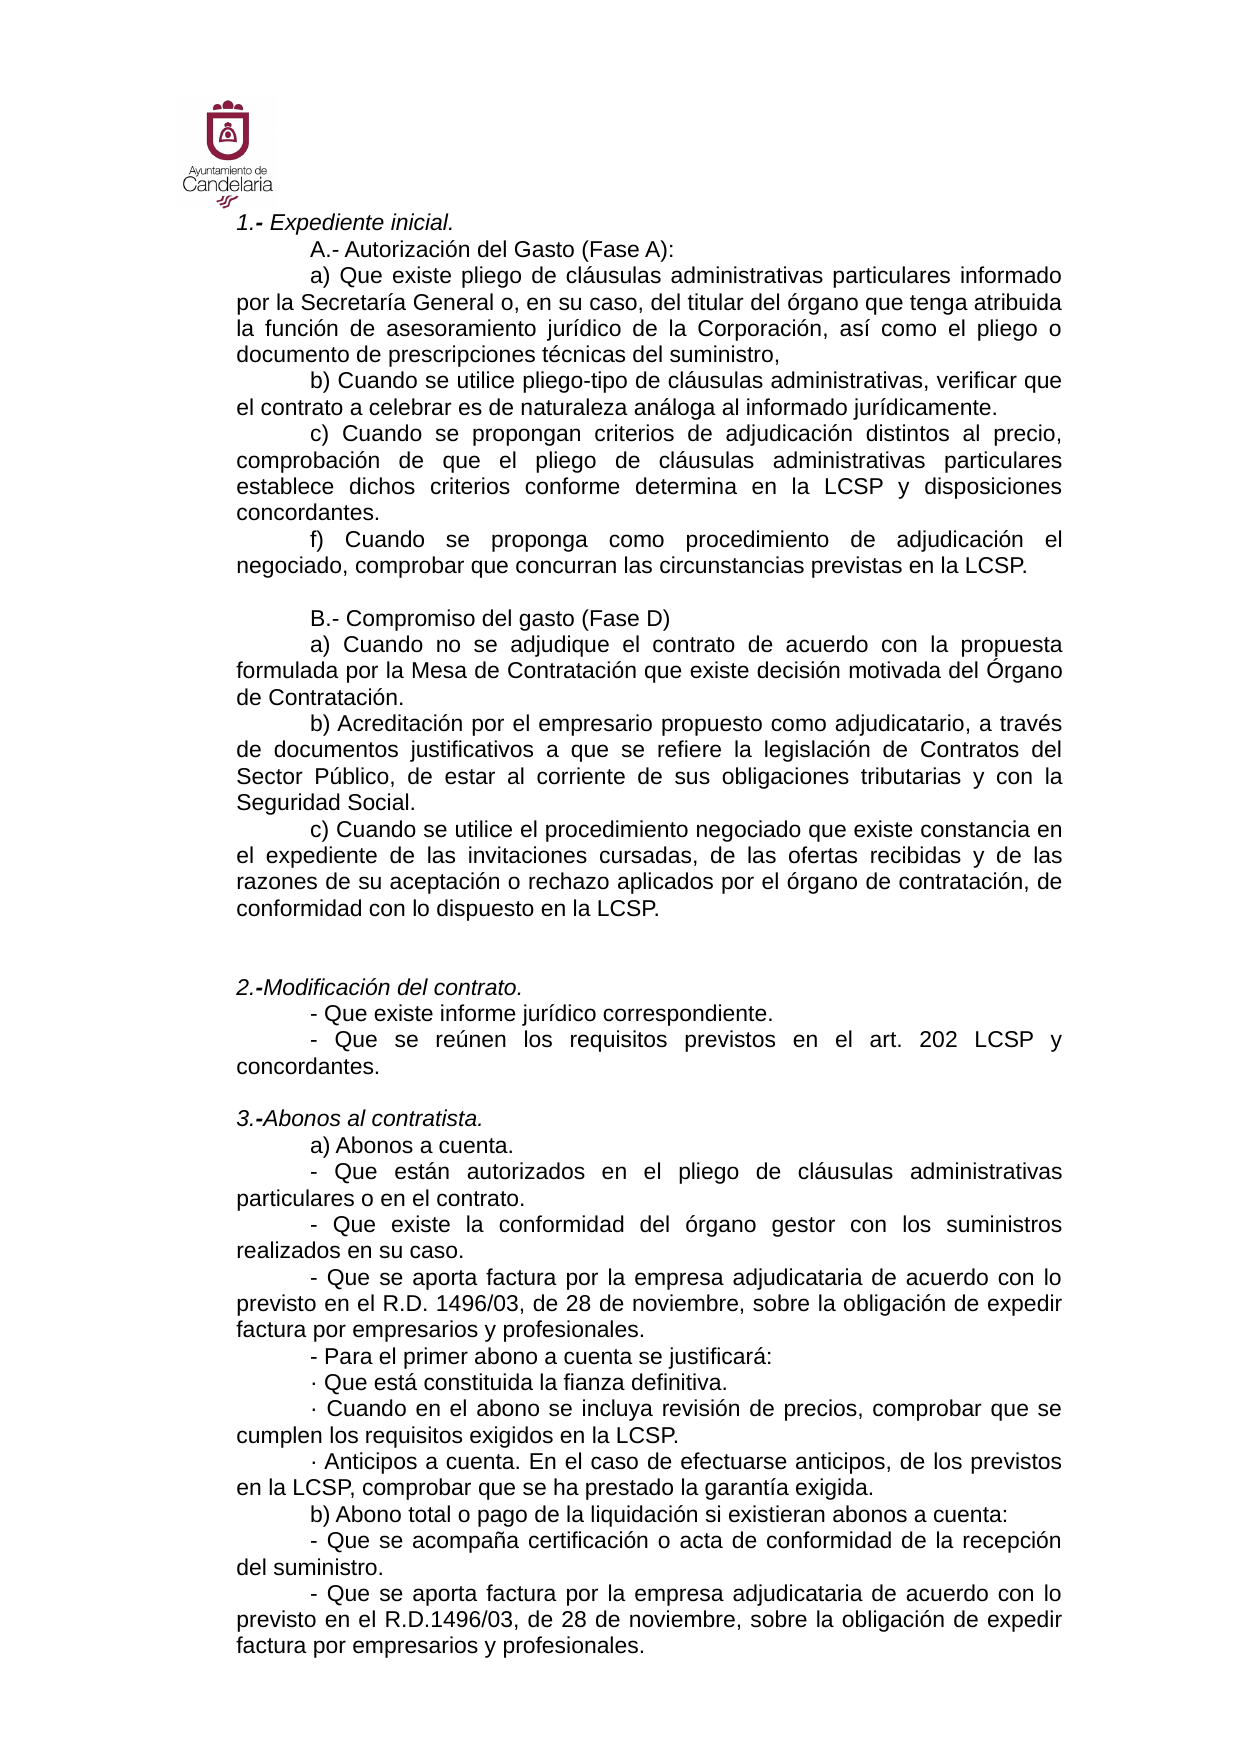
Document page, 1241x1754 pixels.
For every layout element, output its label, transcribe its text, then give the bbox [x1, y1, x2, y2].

text b) Cuando se utilice pliego-tipo de cláusulas administrativas, verificar que el contrato a celebrar es de naturaleza análoga al informado jurídicamente. [236, 367, 1063, 420]
text c) Cuando se propongan criterios de adjudicación distintos al precio, comprobación de que el pliego de cláusulas administrativas particulares establece dichos criterios conforme determina en la LCSP y disposiciones concordantes. [236, 420, 1063, 526]
text 1.- Expediente inicial. [236, 209, 1063, 236]
text - Para el primer abono a cuenta se justificará: [236, 1343, 1063, 1369]
text A.- Autorización del Gasto (Fase A): [236, 236, 1063, 262]
text · Que está constituida la fianza definitiva. [236, 1369, 1063, 1395]
text c) Cuando se utilice el procedimiento negociado que existe constancia en el expediente de las invitaciones cursadas, de las ofertas recibidas y de las razones de su aceptación o rechazo aplicados por el órgano de contratación, de conformidad con lo dispuesto en la LCSP. [236, 816, 1063, 921]
text - Que se aporta factura por la empresa adjudicataria de acuerdo con lo previsto en el R.D. 1496/03, de 28 de noviembre, sobre la obligación de expedir factura por empresarios y profesionales. [236, 1263, 1063, 1343]
text - Que se acompaña certificación o acta de conformidad de la recepción del suministro. [236, 1527, 1063, 1580]
text b) Abono total o pago de la liquidación si existieran abonos a cuenta: [236, 1501, 1063, 1527]
text - Que están autorizados en el pliego de cláusulas administrativas particulares o en el contrato. [236, 1158, 1063, 1211]
text b) Acreditación por el empresario propuesto como adjudicatario, a través de documentos justificativos a que se refiere la legislación de Contratos del Sector Público, de estar al corriente de sus obligaciones tributarias y con la Seguridad Social. [236, 710, 1063, 816]
text - Que existe la conformidad del órgano gestor con los suministros realizados en su caso. [236, 1211, 1063, 1263]
text a) Cuando no se adjudique el contrato de acuerdo con la propuesta formulada por la Mesa de Contratación que existe decisión motivada del Órgano de Contratación. [236, 631, 1063, 710]
text B.- Compromiso del gasto (Fase D) [236, 605, 1063, 631]
text - Que existe informe jurídico correspondiente. [236, 1000, 1063, 1026]
text f) Cuando se proponga como procedimiento de adjudicación el negociado, comprobar que concurran las circunstancias previstas en la LCSP. [236, 526, 1063, 578]
text 3.-Abonos al contratista. [236, 1105, 1063, 1132]
text · Anticipos a cuenta. En el caso de efectuarse anticipos, de los previstos en la LCSP, comprobar que se ha prestado la garantía exigida. [236, 1448, 1063, 1501]
text a) Que existe pliego de cláusulas administrativas particulares informado por la Secretaría General o, en su caso, del titular del órgano que tenga atribuida la función de asesoramiento jurídico de la Corporación, así como el pliego o documento de prescripciones técnicas del suministro, [236, 262, 1063, 367]
text a) Abonos a cuenta. [236, 1132, 1063, 1158]
text - Que se reúnen los requisitos previstos en el art. 202 LCSP y concordantes. [236, 1026, 1063, 1079]
text 2.-Modificación del contrato. [236, 974, 1063, 1000]
text · Cuando en el abono se incluya revisión de precios, comprobar que se cumplen los requisitos exigidos en la LCSP. [236, 1395, 1063, 1448]
text - Que se aporta factura por la empresa adjudicataria de acuerdo con lo previsto en el R.D.1496/03, de 28 de noviembre, sobre la obligación de expedir factura por empresarios y profesionales. [236, 1580, 1063, 1659]
